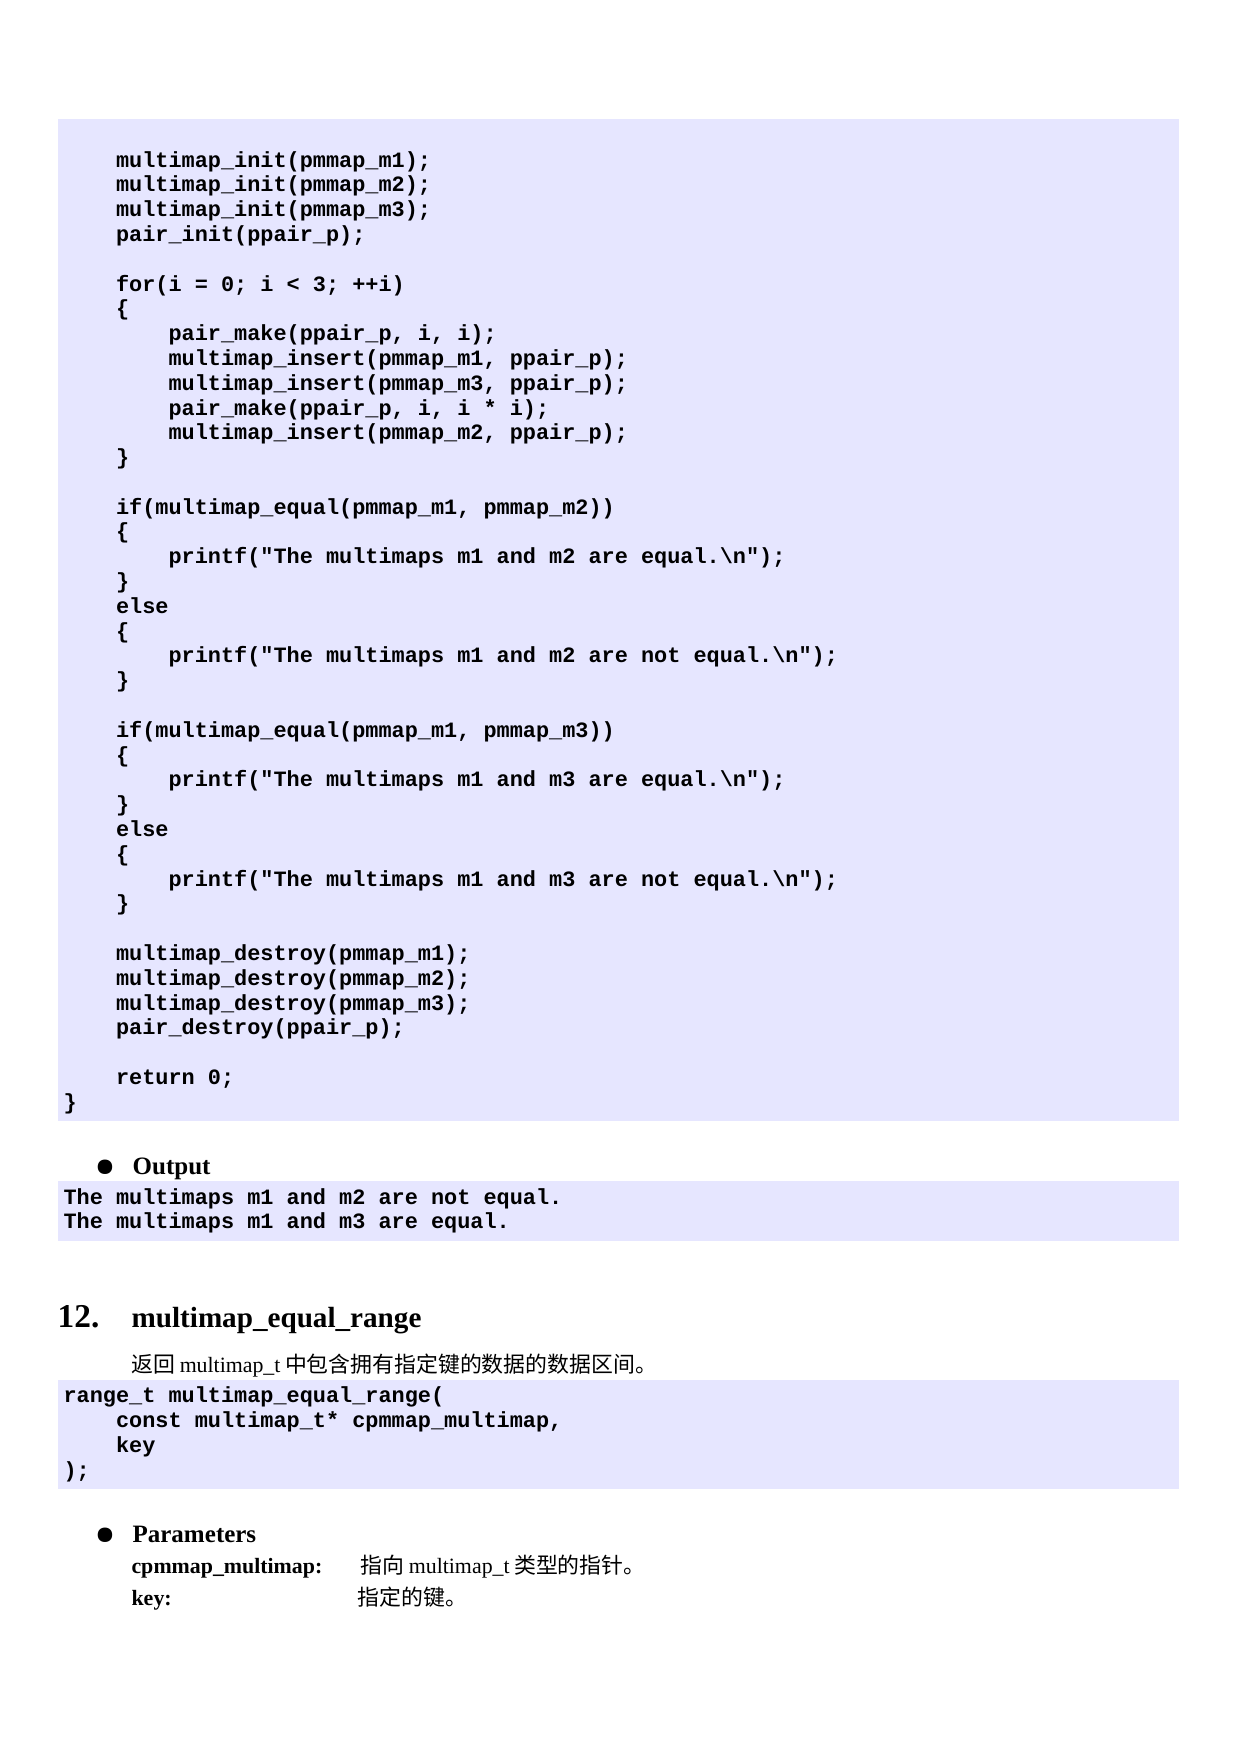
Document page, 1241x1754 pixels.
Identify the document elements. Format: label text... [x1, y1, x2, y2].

table_header range_t multimap_equal_range( const multimap_t* cpmmap_multimap, key ); [58, 1380, 1179, 1489]
text key: 指定的键。 [57, 1580, 1179, 1611]
subtitle multimap_equal_range [57, 1296, 1179, 1334]
table_header The multimaps m1 and m2 are not equal. The multimaps m1 and m3 are equal. [58, 1181, 1179, 1241]
table_header multimap_init(pmmap_m1); multimap_init(pmmap_m2); multimap_init(pmmap_m3); pair_init(ppair_p); for(i = 0; i < 3; ++i) { pair_make(ppair_p, i, i); multimap_insert(pmmap_m1, ppair_p); multimap_insert(pmmap_m3, ppair_p); pair_make(ppair_p, i, i * i); multimap_insert(pmmap_m2, ppair_p); } if(multimap_equal(pmmap_m1, pmmap_m2)) { printf("The multimaps m1 and m2 are equal.\n"); } else { printf("The multimaps m1 and m2 are not equal.\n"); } if(multimap_equal(pmmap_m1, pmmap_m3)) { printf("The multimaps m1 and m3 are equal.\n"); } else { printf("The multimaps m1 and m3 are not equal.\n"); } multimap_destroy(pmmap_m1); multimap_destroy(pmmap_m2); multimap_destroy(pmmap_m3); pair_destroy(ppair_p); return 0; } [58, 119, 1179, 1121]
list Parameters [95, 1519, 1179, 1548]
text cpmmap_multimap: 指向multimap_t类型的指针。 [57, 1548, 1179, 1580]
text 返回multimap_t中包含拥有指定键的数据的数据区间。 [57, 1347, 1179, 1379]
list Output [95, 1151, 1179, 1180]
